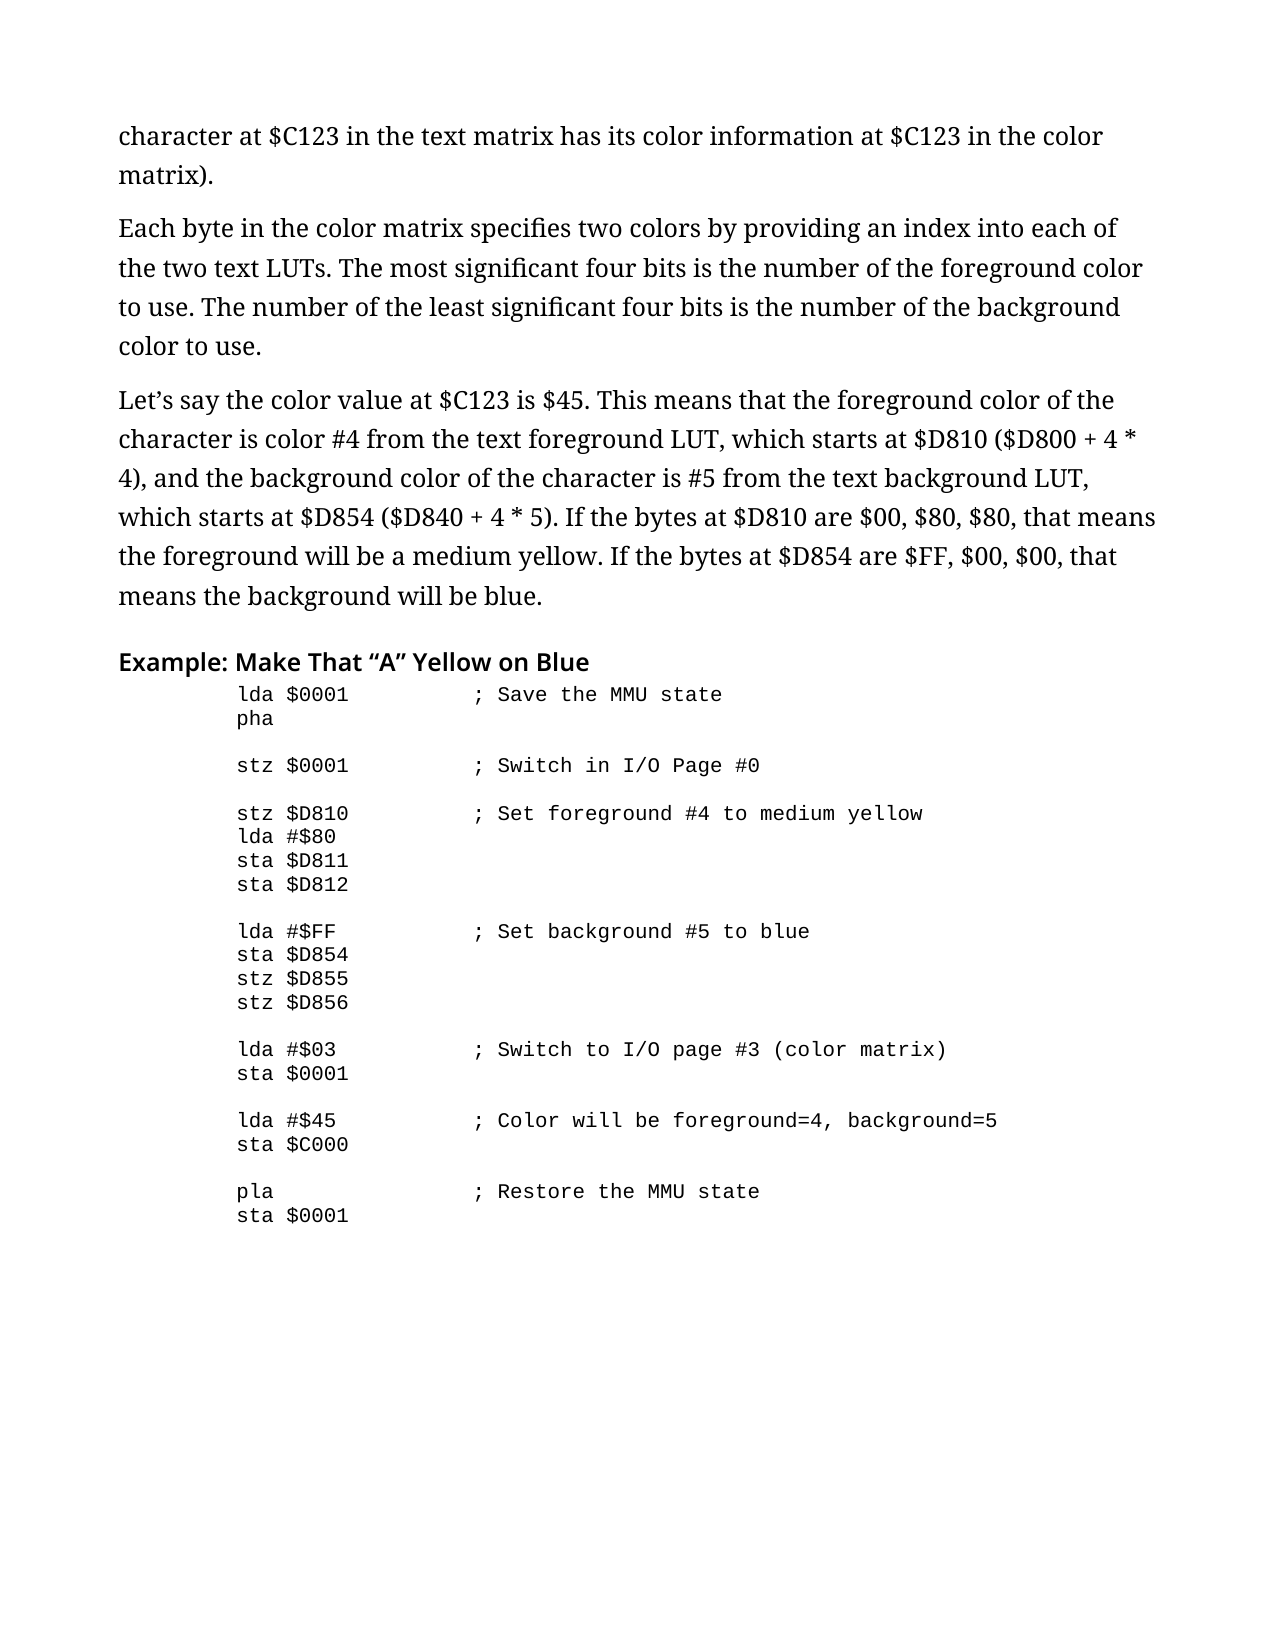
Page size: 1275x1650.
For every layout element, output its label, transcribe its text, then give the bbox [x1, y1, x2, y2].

text sta $D812 [118, 873, 1157, 897]
text lda #$80 [118, 826, 1157, 850]
text stz $0001 ; Switch in I/O Page #0 [118, 755, 1157, 779]
subtitle Example: Make That “A” Yellow on Blue [118, 644, 1157, 678]
text sta $0001 [118, 1204, 1157, 1228]
text pha [118, 708, 1157, 732]
text character at $C123 in the text matrix has its color information at $C123 in the color matrix). [118, 118, 1157, 191]
text Each byte in the color matrix specifies two colors by providing an index into each of the two text LUTs. The most significant four bits is the number of the foreground color to use. The number of the least significant four bits is the number of the background color to use. [118, 211, 1157, 363]
text stz $D856 [118, 992, 1157, 1015]
text sta $C000 [118, 1134, 1157, 1157]
text lda #$45 ; Color will be foreground=4, background=5 [118, 1110, 1157, 1134]
text stz $D810 ; Set foreground #4 to medium yellow [118, 803, 1157, 826]
text sta $D811 [118, 850, 1157, 873]
text pla ; Restore the MMU state [118, 1181, 1157, 1204]
text lda #$FF ; Set background #5 to blue [118, 921, 1157, 944]
text sta $0001 [118, 1063, 1157, 1086]
text Let’s say the color value at $C123 is $45. This means that the foreground color of the character is color #4 from the text foreground LUT, which starts at $D810 ($D800 + 4 * 4), and the background color of the character is #5 from the text background LUT, which starts at $D854 ($D840 + 4 * 5). If the bytes at $D810 are $00, $80, $80, that means the foreground will be a medium yellow. If the bytes at $D854 are $FF, $00, $00, that means the background will be blue. [118, 382, 1157, 612]
text stz $D855 [118, 968, 1157, 992]
text lda $0001 ; Save the MMU state [118, 684, 1157, 708]
text sta $D854 [118, 944, 1157, 968]
text lda #$03 ; Switch to I/O page #3 (color matrix) [118, 1039, 1157, 1063]
